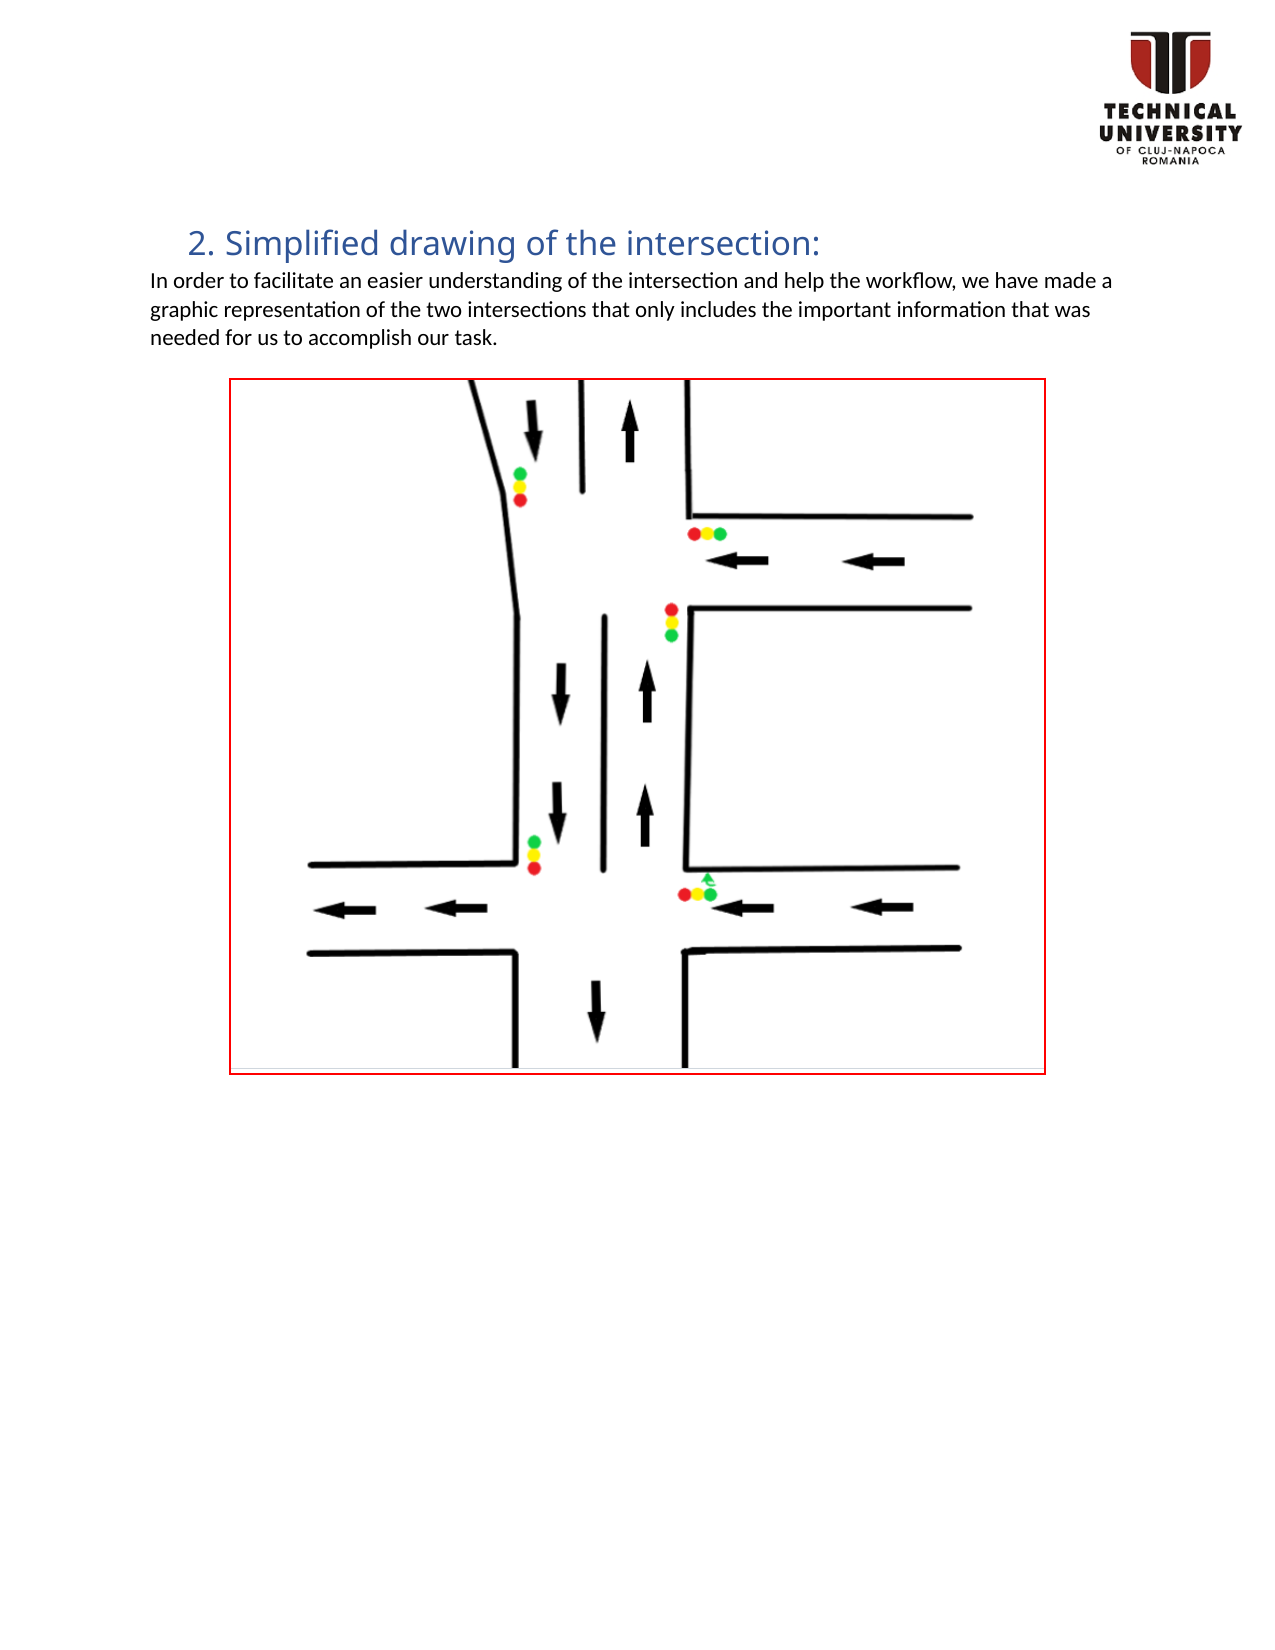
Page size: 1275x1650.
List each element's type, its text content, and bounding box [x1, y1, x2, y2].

subtitle Simplified drawing of the intersection: [187, 220, 1125, 266]
text In order to facilitate an easier understanding of the intersection and help the workflow, we have made a graphic representation of the two intersections that only includes the important information that was needed for us to accomplish our task. [150, 266, 1125, 352]
